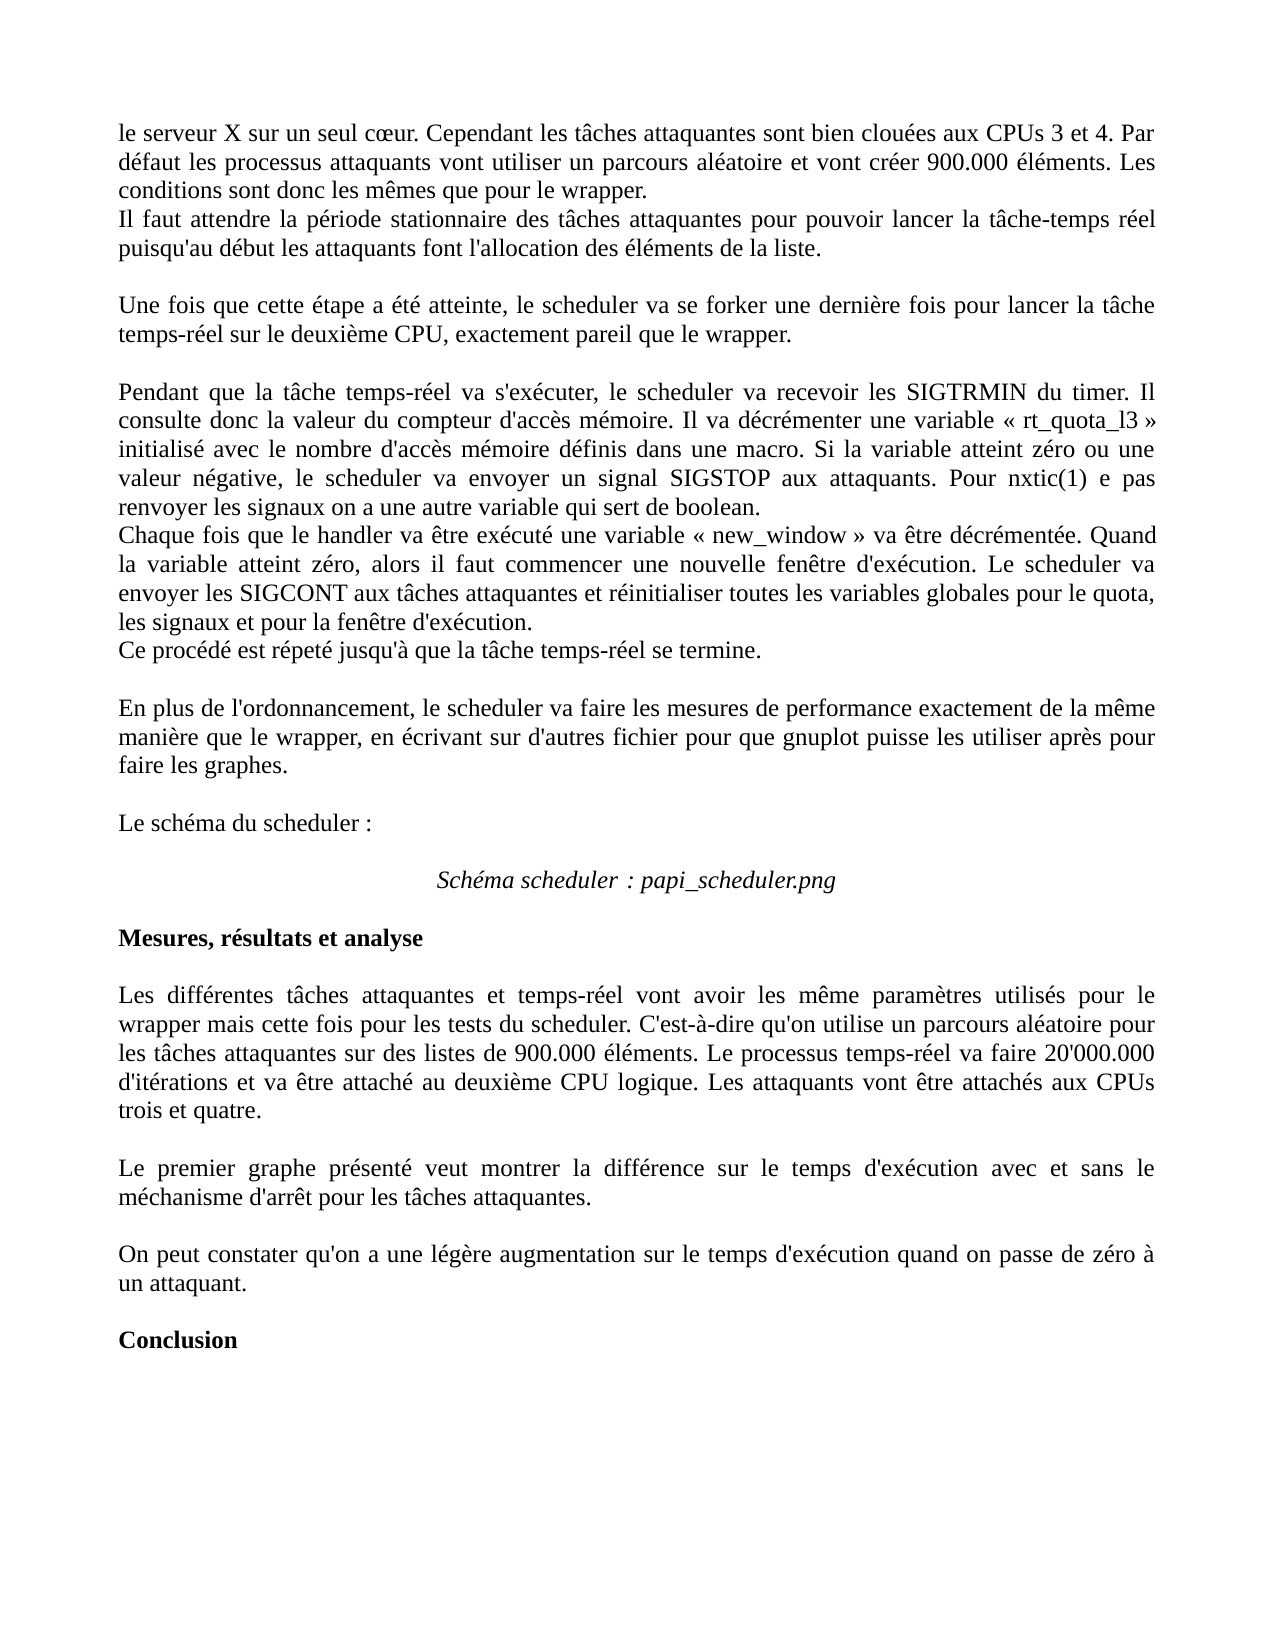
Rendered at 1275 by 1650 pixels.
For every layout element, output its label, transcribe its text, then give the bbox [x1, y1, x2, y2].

text Pendant que la tâche temps-réel va s'exécuter, le scheduler va recevoir les SIGTRMIN du timer. Il consulte donc la valeur du compteur d'accès mémoire. Il va décrémenter une variable « rt_quota_l3 » initialisé avec le nombre d'accès mémoire définis dans une macro. Si la variable atteint zéro ou une valeur négative, le scheduler va envoyer un signal SIGSTOP aux attaquants. Pour nxtic(1) e pas renvoyer les signaux on a une autre variable qui sert de boolean. [118, 377, 1157, 521]
text Il faut attendre la période stationnaire des tâches attaquantes pour pouvoir lancer la tâche-temps réel puisqu'au début les attaquants font l'allocation des éléments de la liste. [118, 204, 1157, 262]
text Les différentes tâches attaquantes et temps-réel vont avoir les même paramètres utilisés pour le wrapper mais cette fois pour les tests du scheduler. C'est-à-dire qu'on utilise un parcours aléatoire pour les tâches attaquantes sur des listes de 900.000 éléments. Le processus temps-réel va faire 20'000.000 d'itérations et va être attaché au deuxième CPU logique. Les attaquants vont être attachés aux CPUs trois et quatre. [118, 981, 1157, 1124]
text Mesures, résultats et analyse [118, 923, 1157, 952]
text Chaque fois que le handler va être exécuté une variable « new_window » va être décrémentée. Quand la variable atteint zéro, alors il faut commencer une nouvelle fenêtre d'exécution. Le scheduler va envoyer les SIGCONT aux tâches attaquantes et réinitialiser toutes les variables globales pour le quota, les signaux et pour la fenêtre d'exécution. [118, 521, 1157, 636]
text Une fois que cette étape a été atteinte, le scheduler va se forker une dernière fois pour lancer la tâche temps-réel sur le deuxième CPU, exactement pareil que le wrapper. [118, 291, 1157, 348]
text le serveur X sur un seul cœur. Cependant les tâches attaquantes sont bien clouées aux CPUs 3 et 4. Par défaut les processus attaquants vont utiliser un parcours aléatoire et vont créer 900.000 éléments. Les conditions sont donc les mêmes que pour le wrapper. [118, 118, 1157, 204]
text En plus de l'ordonnancement, le scheduler va faire les mesures de performance exactement de la même manière que le wrapper, en écrivant sur d'autres fichier pour que gnuplot puisse les utiliser après pour faire les graphes. [118, 693, 1157, 779]
text Le premier graphe présenté veut montrer la différence sur le temps d'exécution avec et sans le méchanisme d'arrêt pour les tâches attaquantes. [118, 1153, 1157, 1211]
text Ce procédé est répeté jusqu'à que la tâche temps-réel se termine. [118, 636, 1157, 664]
text Conclusion [118, 1326, 1157, 1354]
text Le schéma du scheduler : [118, 808, 1157, 837]
text Schéma scheduler : papi_scheduler.png [118, 866, 1157, 894]
text On peut constater qu'on a une légère augmentation sur le temps d'exécution quand on passe de zéro à un attaquant. [118, 1239, 1157, 1297]
